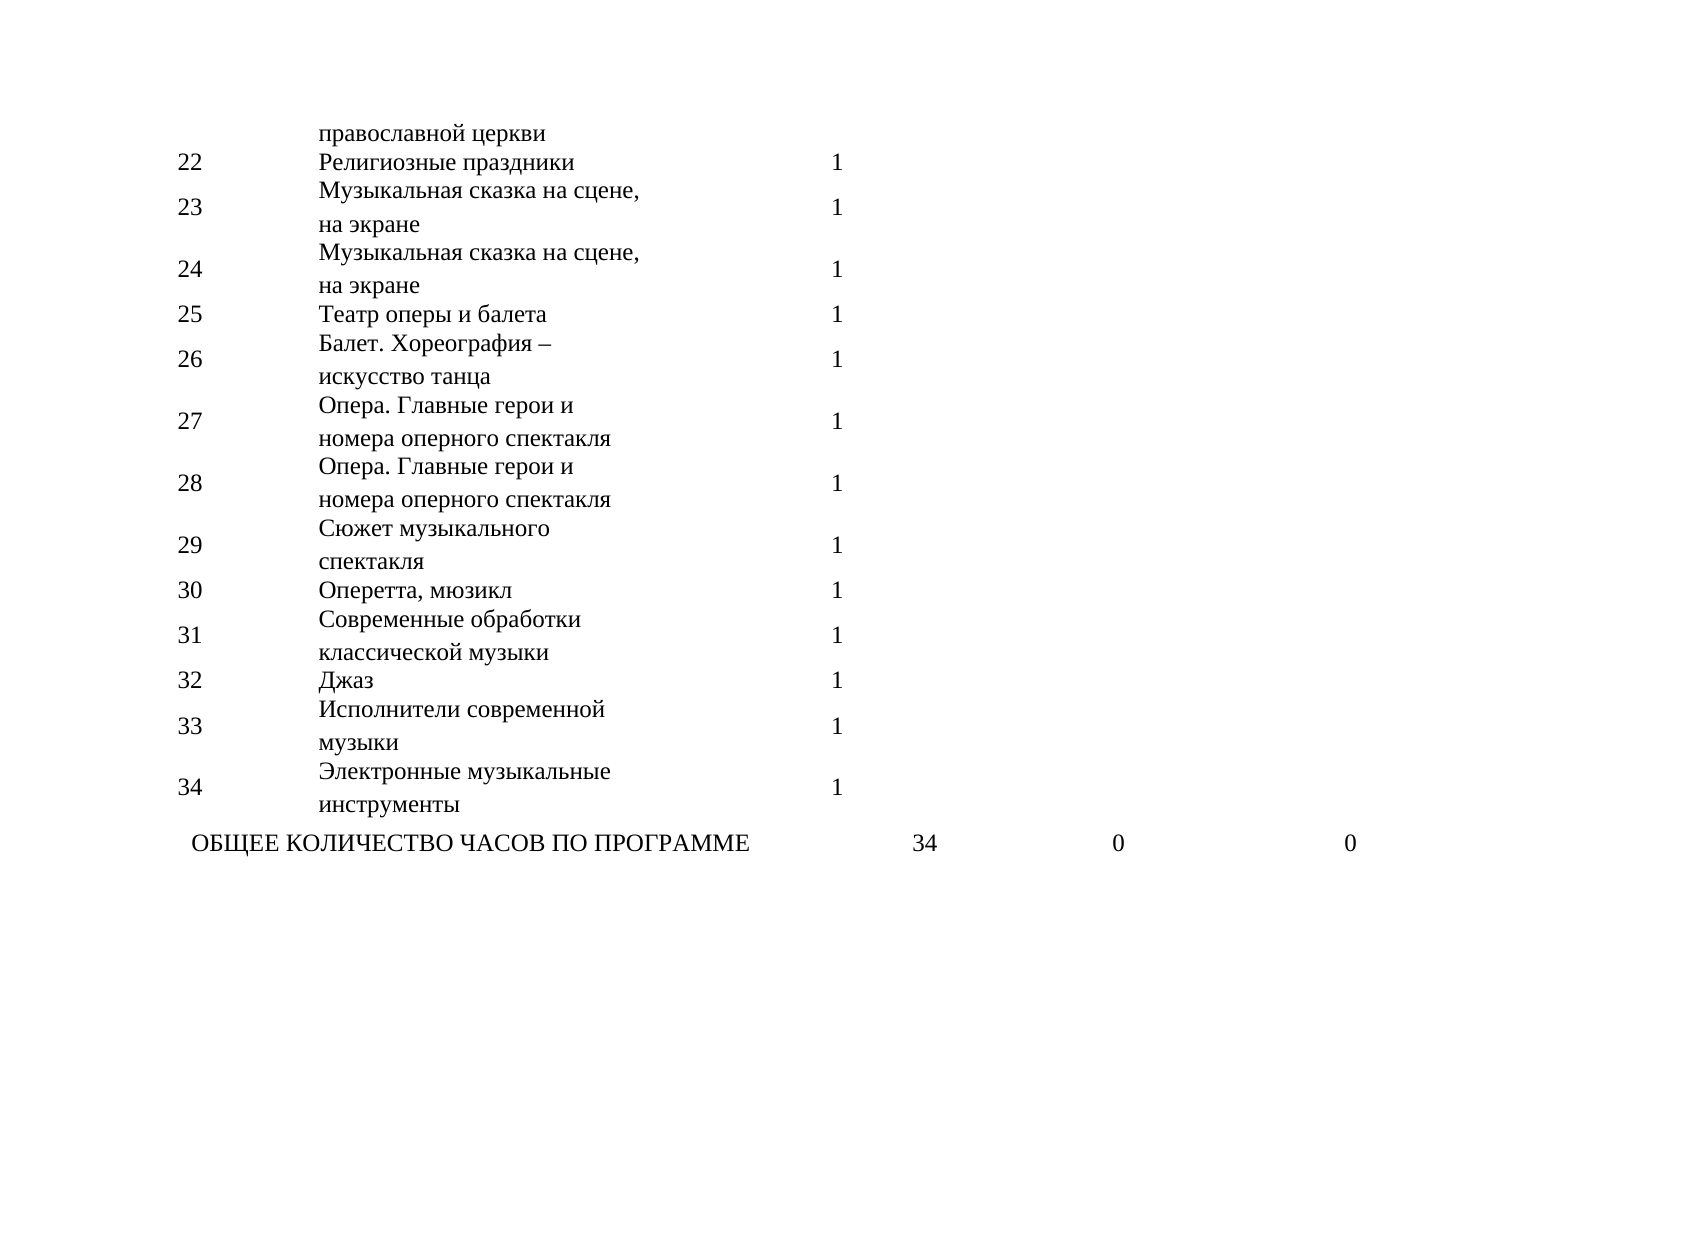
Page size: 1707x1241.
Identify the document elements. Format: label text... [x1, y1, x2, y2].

table_cell [1225, 694, 1461, 756]
table_cell [998, 694, 1225, 756]
table_cell 27 [166, 390, 293, 451]
table_cell [1461, 451, 1628, 513]
table_cell [1225, 176, 1461, 237]
table_cell 31 [166, 604, 293, 666]
table_cell [998, 147, 1225, 176]
table_cell 1 [663, 176, 997, 237]
table_cell [1225, 666, 1461, 694]
table_cell 22 [166, 147, 293, 176]
table_cell [1225, 513, 1461, 575]
table_cell [1461, 299, 1628, 328]
table_cell 1 [663, 666, 997, 694]
table_cell 32 [166, 666, 293, 694]
table_cell [998, 575, 1225, 604]
table_cell Опера. Главные герои и номера оперного спектакля [293, 451, 662, 513]
table_cell Сюжет музыкального спектакля [293, 513, 662, 575]
table_cell ОБЩЕЕ КОЛИЧЕСТВО ЧАСОВ ПО ПРОГРАММЕ [166, 818, 837, 867]
table_cell [998, 328, 1225, 390]
table_cell [1461, 666, 1628, 694]
table_cell 1 [663, 451, 997, 513]
table_cell Современные обработки классической музыки [293, 604, 662, 666]
table_cell [1461, 575, 1628, 604]
table_cell [1461, 604, 1628, 666]
table_cell [998, 513, 1225, 575]
table_cell 33 [166, 694, 293, 756]
table_cell [1461, 176, 1628, 237]
table_cell Музыкальная сказка на сцене, на экране [293, 176, 662, 237]
table_cell [1225, 756, 1461, 818]
table_cell [1225, 390, 1461, 451]
table_cell 1 [663, 299, 997, 328]
table_cell [1225, 328, 1461, 390]
table_cell 1 [663, 575, 997, 604]
table_cell [1225, 238, 1461, 299]
table_cell Оперетта, мюзикл [293, 575, 662, 604]
table_cell Театр оперы и балета [293, 299, 662, 328]
table_cell [998, 176, 1225, 237]
table_cell 26 [166, 328, 293, 390]
table_cell 34 [838, 818, 997, 867]
table_cell 29 [166, 513, 293, 575]
table_cell [998, 238, 1225, 299]
table_cell [1461, 818, 1628, 867]
table_cell [1461, 238, 1628, 299]
table_cell [1461, 328, 1628, 390]
table_cell 34 [166, 756, 293, 818]
table_cell Балет. Хореография – искусство танца [293, 328, 662, 390]
table_cell [166, 118, 293, 147]
table_cell 23 [166, 176, 293, 237]
table_cell 1 [663, 513, 997, 575]
table_cell [998, 390, 1225, 451]
table_cell Электронные музыкальные инструменты [293, 756, 662, 818]
table_cell Религиозные праздники [293, 147, 662, 176]
table_cell 1 [663, 328, 997, 390]
table_cell [998, 451, 1225, 513]
table_cell 0 [998, 818, 1225, 867]
table_cell Опера. Главные герои и номера оперного спектакля [293, 390, 662, 451]
table_cell Джаз [293, 666, 662, 694]
table_cell 1 [663, 390, 997, 451]
table_cell православной церкви [293, 118, 662, 147]
table_cell [1225, 604, 1461, 666]
table_cell 24 [166, 238, 293, 299]
table_cell 25 [166, 299, 293, 328]
table_cell 28 [166, 451, 293, 513]
table_cell 0 [1225, 818, 1461, 867]
table_cell 1 [663, 694, 997, 756]
table_cell [1461, 390, 1628, 451]
table_cell [1461, 513, 1628, 575]
table_cell 30 [166, 575, 293, 604]
table_cell [1225, 299, 1461, 328]
table_cell 1 [663, 604, 997, 666]
table_cell 1 [663, 147, 997, 176]
table_cell [1461, 118, 1628, 147]
table_cell [1225, 147, 1461, 176]
table_cell [1461, 756, 1628, 818]
table_cell [998, 118, 1225, 147]
table_cell [998, 604, 1225, 666]
table_cell [1461, 694, 1628, 756]
table_cell [1225, 451, 1461, 513]
table_cell [998, 756, 1225, 818]
table_cell 1 [663, 238, 997, 299]
table_cell [1225, 118, 1461, 147]
table_cell [1225, 575, 1461, 604]
table_cell [998, 666, 1225, 694]
table_cell [663, 118, 997, 147]
table_cell 1 [663, 756, 997, 818]
table_cell Исполнители современной музыки [293, 694, 662, 756]
table_cell [1461, 147, 1628, 176]
table_cell [998, 299, 1225, 328]
table_cell Музыкальная сказка на сцене, на экране [293, 238, 662, 299]
